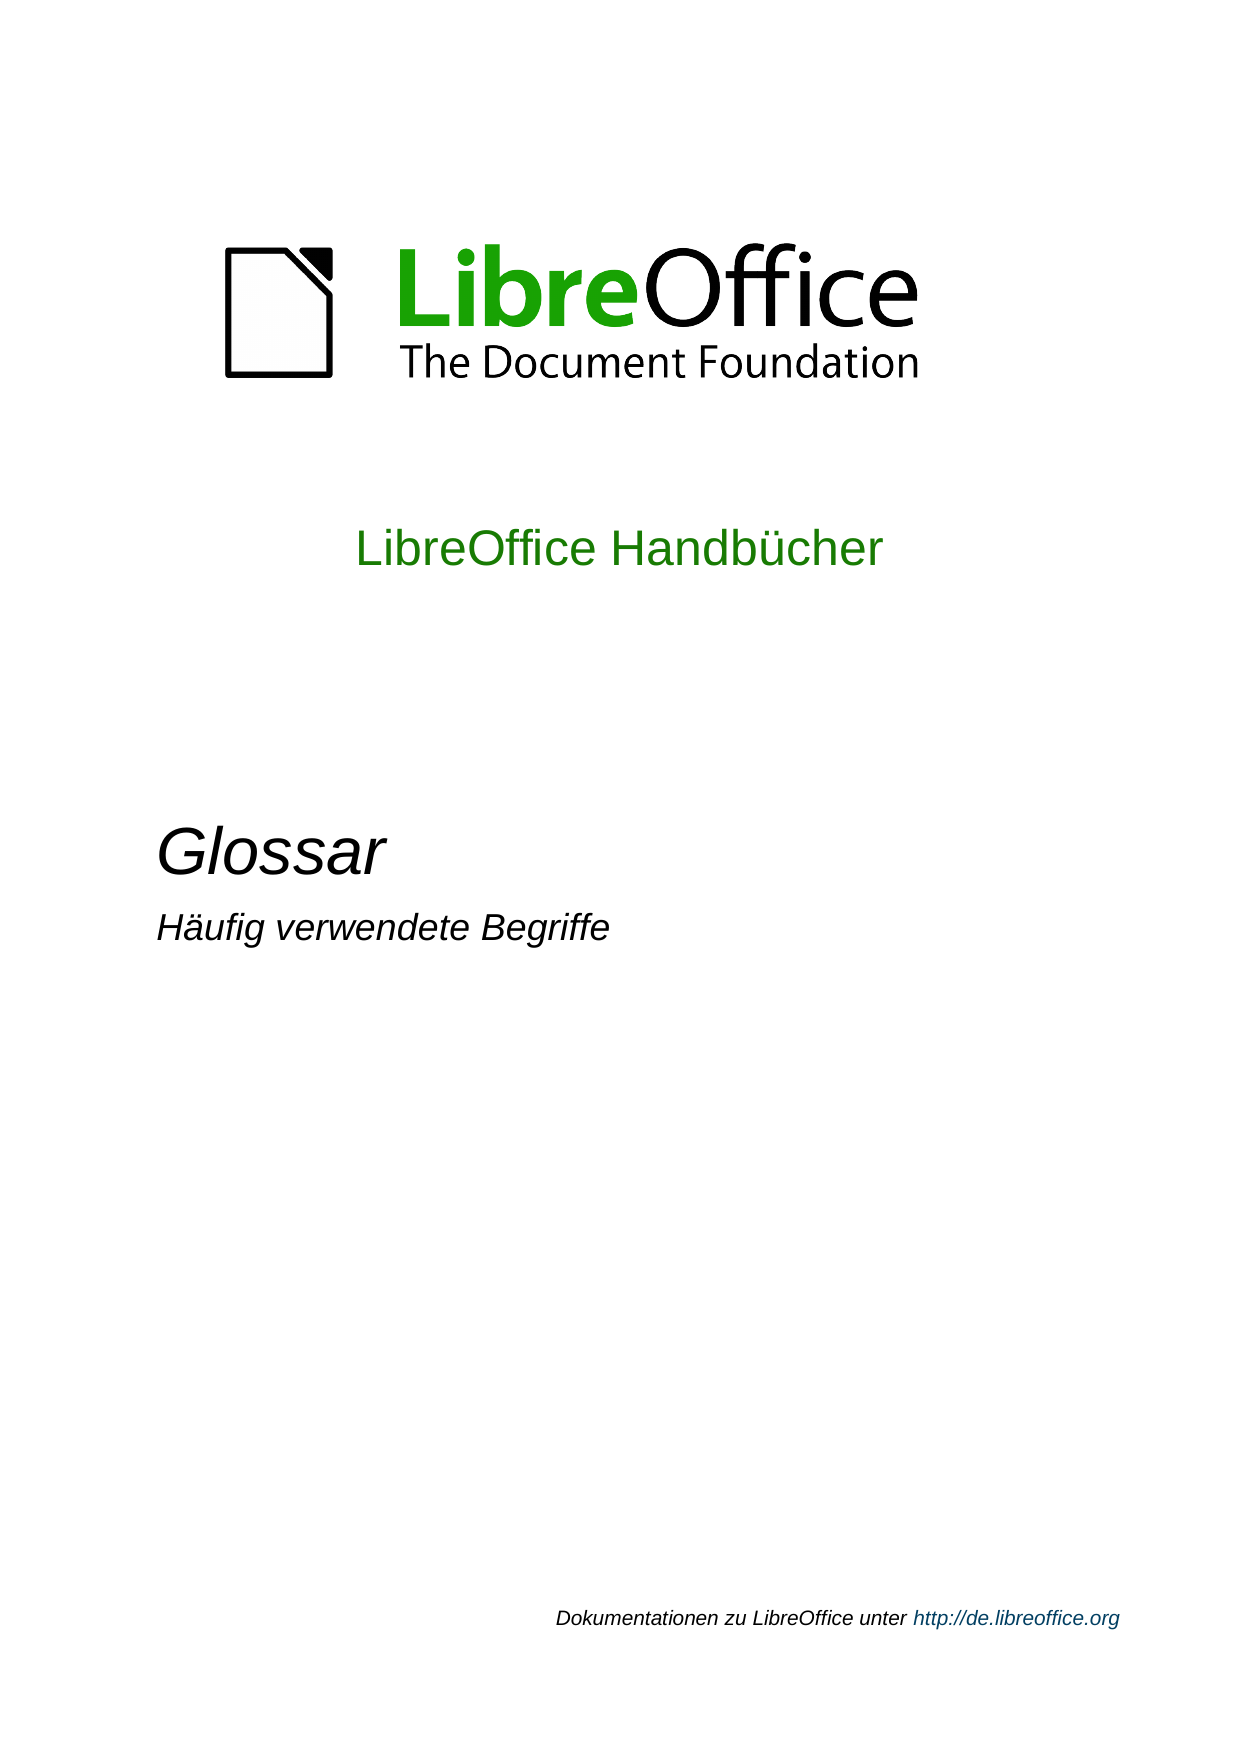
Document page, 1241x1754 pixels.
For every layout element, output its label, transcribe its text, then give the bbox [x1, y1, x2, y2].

subtitle Glossar [156, 812, 1122, 888]
picture [182, 155, 971, 470]
text Häufig verwendete Begriffe [156, 906, 1122, 949]
text LibreOffice Handbücher [118, 518, 1122, 576]
